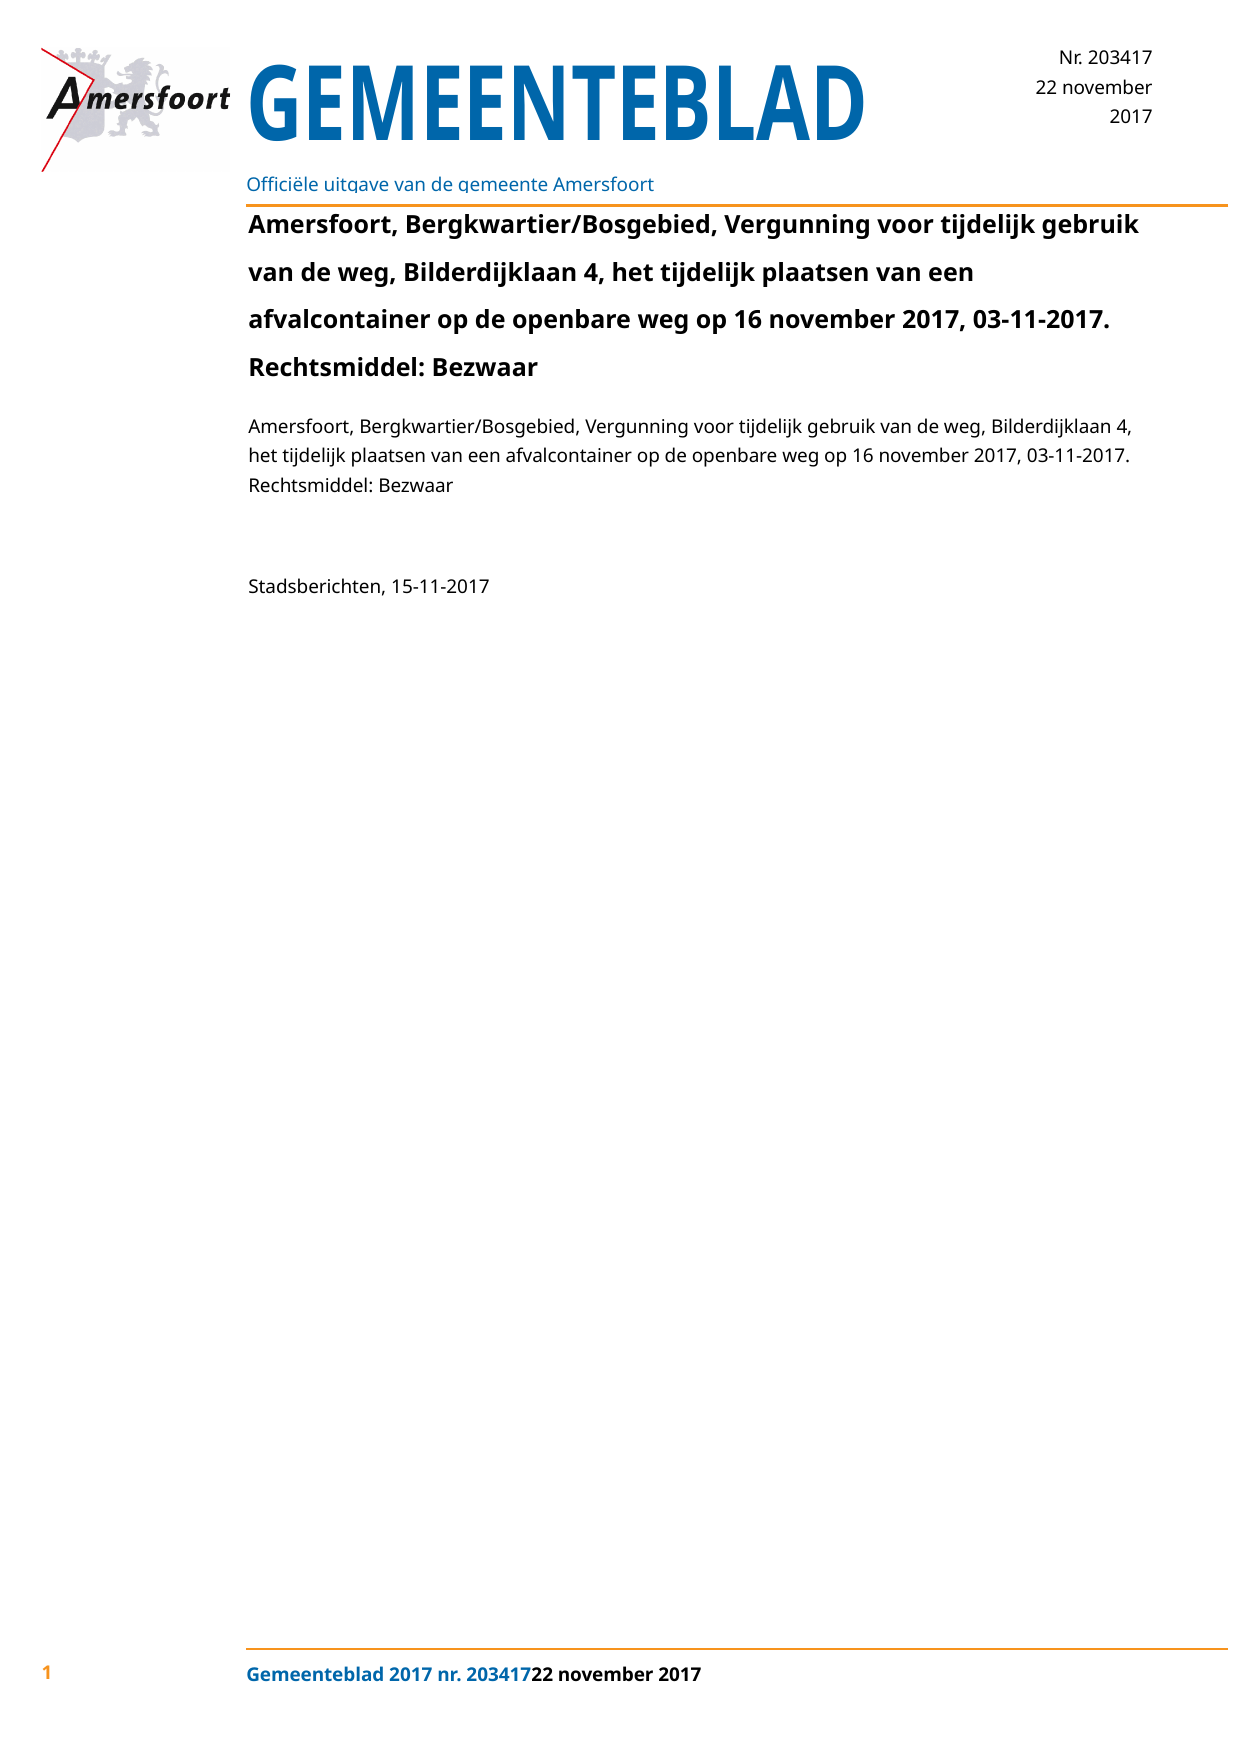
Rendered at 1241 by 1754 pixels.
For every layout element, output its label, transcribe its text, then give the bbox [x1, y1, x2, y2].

text Amersfoort, Bergkwartier/Bosgebied, Vergunning voor tijdelijk gebruik van de weg, Bilderdijklaan 4, het tijdelijk plaatsen van een afvalcontainer op de openbare weg op 16 november 2017, 03-11-2017. Rechtsmiddel: Bezwaar [248, 207, 1152, 384]
text Amersfoort, Bergkwartier/Bosgebied, Vergunning voor tijdelijk gebruik van de weg, Bilderdijklaan 4, het tijdelijk plaatsen van een afvalcontainer op de openbare weg op 16 november 2017, 03-11-2017. Rechtsmiddel: Bezwaar [248, 413, 1152, 498]
text Stadsberichten, 15-11-2017 [248, 573, 1152, 599]
picture [41, 47, 231, 172]
